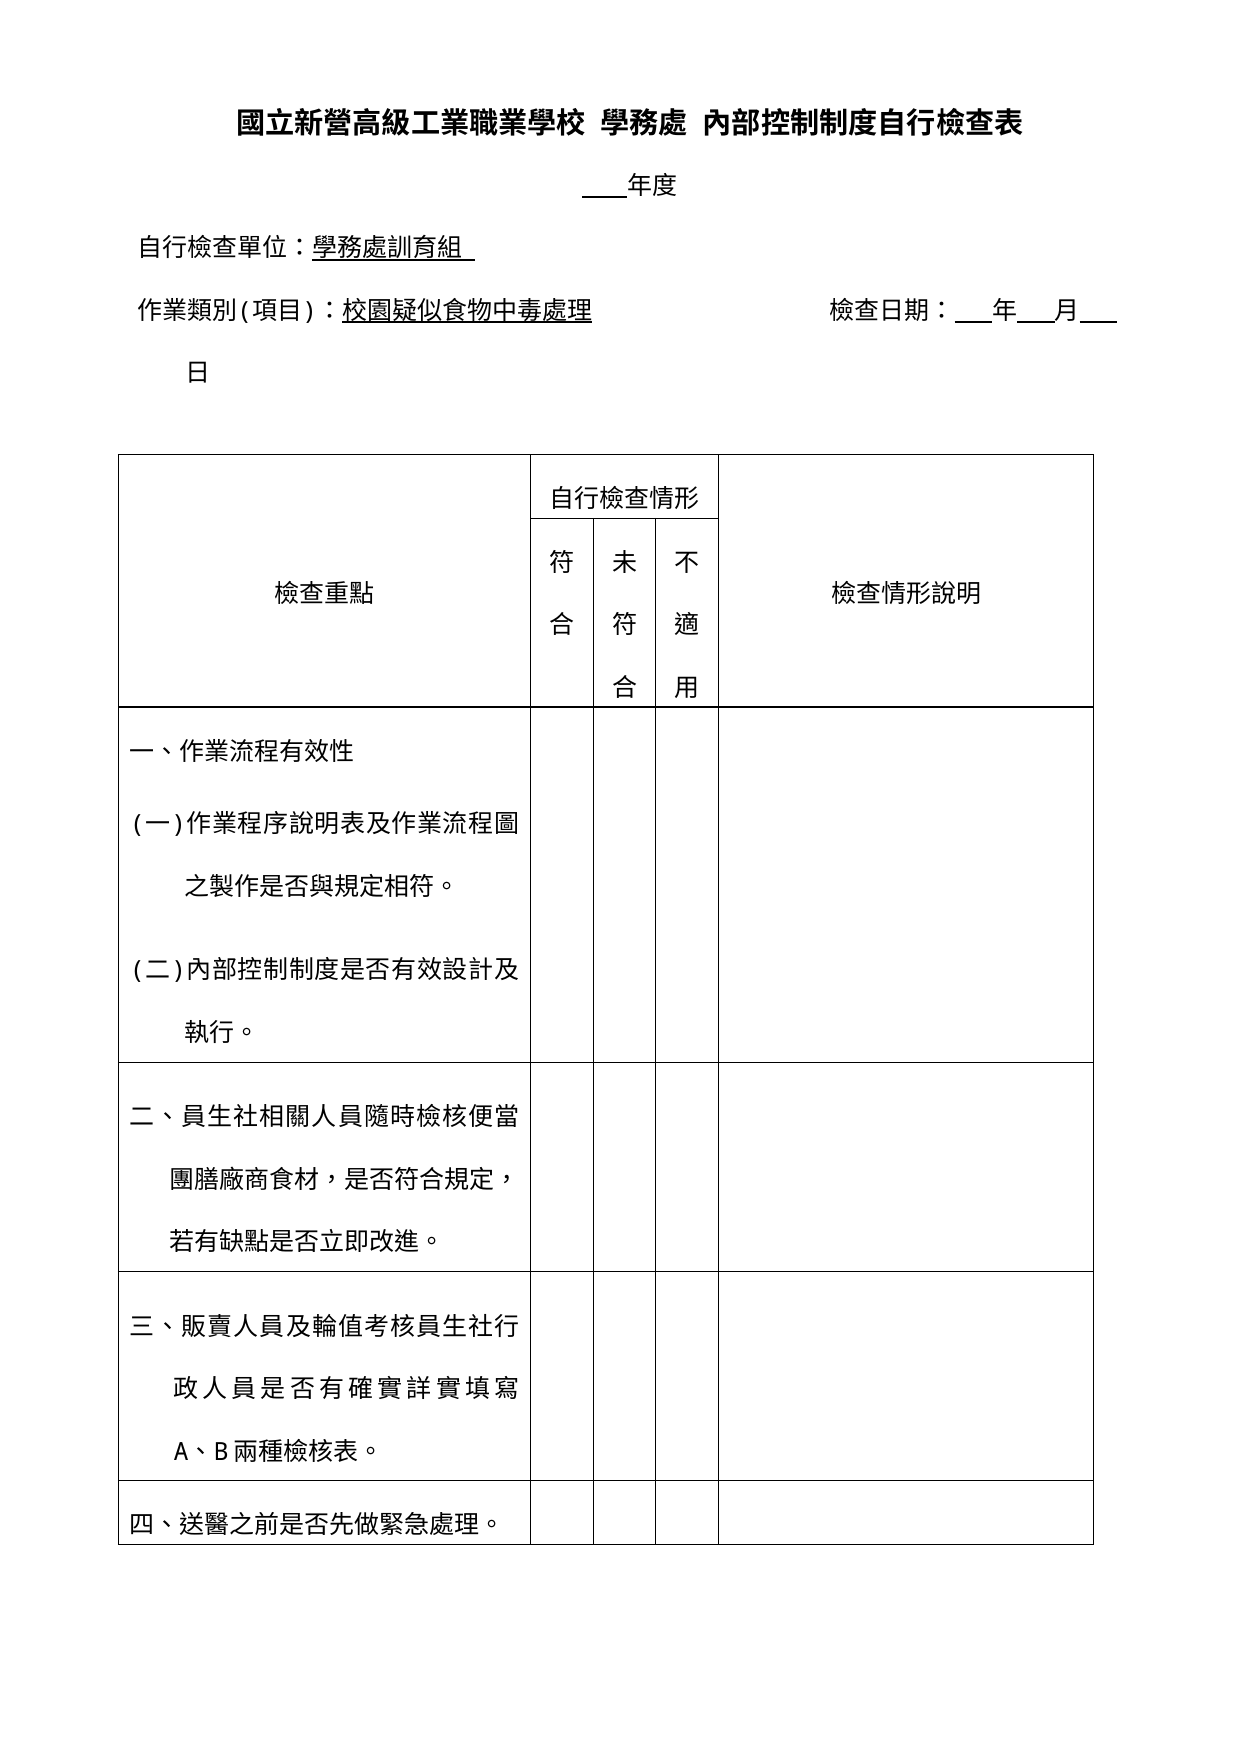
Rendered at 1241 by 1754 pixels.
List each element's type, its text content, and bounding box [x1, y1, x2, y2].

table_header 檢查重點 [119, 455, 530, 706]
table_cell [719, 1272, 1093, 1480]
table_header 檢查情形說明 [719, 455, 1093, 706]
table_cell [656, 708, 718, 770]
table_cell [531, 1272, 593, 1480]
table_cell [594, 1272, 655, 1480]
table_cell [531, 770, 593, 916]
table_cell [531, 1063, 593, 1271]
table_cell [656, 1481, 718, 1544]
text 自行檢查單位：學務處訓育組 [137, 204, 1122, 267]
table_cell [719, 708, 1093, 770]
table_cell [656, 1063, 718, 1271]
table_cell [719, 916, 1093, 1062]
table_cell [531, 708, 593, 770]
table_cell [531, 916, 593, 1062]
table_cell 三、販賣人員及輪值考核員生社行政人員是否有確實詳實填寫A、B兩種檢核表。 [119, 1272, 530, 1480]
text 作業類別(項目)：校園疑似食物中毒處理 檢查日期： 年 月 日 [137, 267, 1122, 392]
table_cell [594, 708, 655, 770]
table_cell [594, 916, 655, 1062]
table_cell 一、作業流程有效性 [119, 708, 530, 770]
table_cell 未符合 [594, 519, 655, 706]
table_cell 不適用 [656, 519, 718, 706]
table_cell [531, 1481, 593, 1544]
table_cell (一)作業程序說明表及作業流程圖之製作是否與規定相符。 [119, 770, 530, 916]
table_cell [719, 1063, 1093, 1271]
table_cell 二、員生社相關人員隨時檢核便當團膳廠商食材，是否符合規定，若有缺點是否立即改進。 [119, 1063, 530, 1271]
table_cell [594, 1481, 655, 1544]
table_cell [656, 770, 718, 916]
table_cell 四、送醫之前是否先做緊急處理。 [119, 1481, 530, 1544]
table_cell [594, 770, 655, 916]
table_cell [719, 770, 1093, 916]
table_cell [656, 916, 718, 1062]
table_header 自行檢查情形 [531, 455, 718, 518]
table_cell 符合 [531, 519, 593, 706]
table_cell [656, 1272, 718, 1480]
text 國立新營高級工業職業學校 學務處 內部控制制度自行檢查表 [137, 79, 1122, 142]
text 年度 [137, 142, 1122, 204]
table_cell [719, 1481, 1093, 1544]
table_cell (二)內部控制制度是否有效設計及執行。 [119, 916, 530, 1062]
table_cell [594, 1063, 655, 1271]
